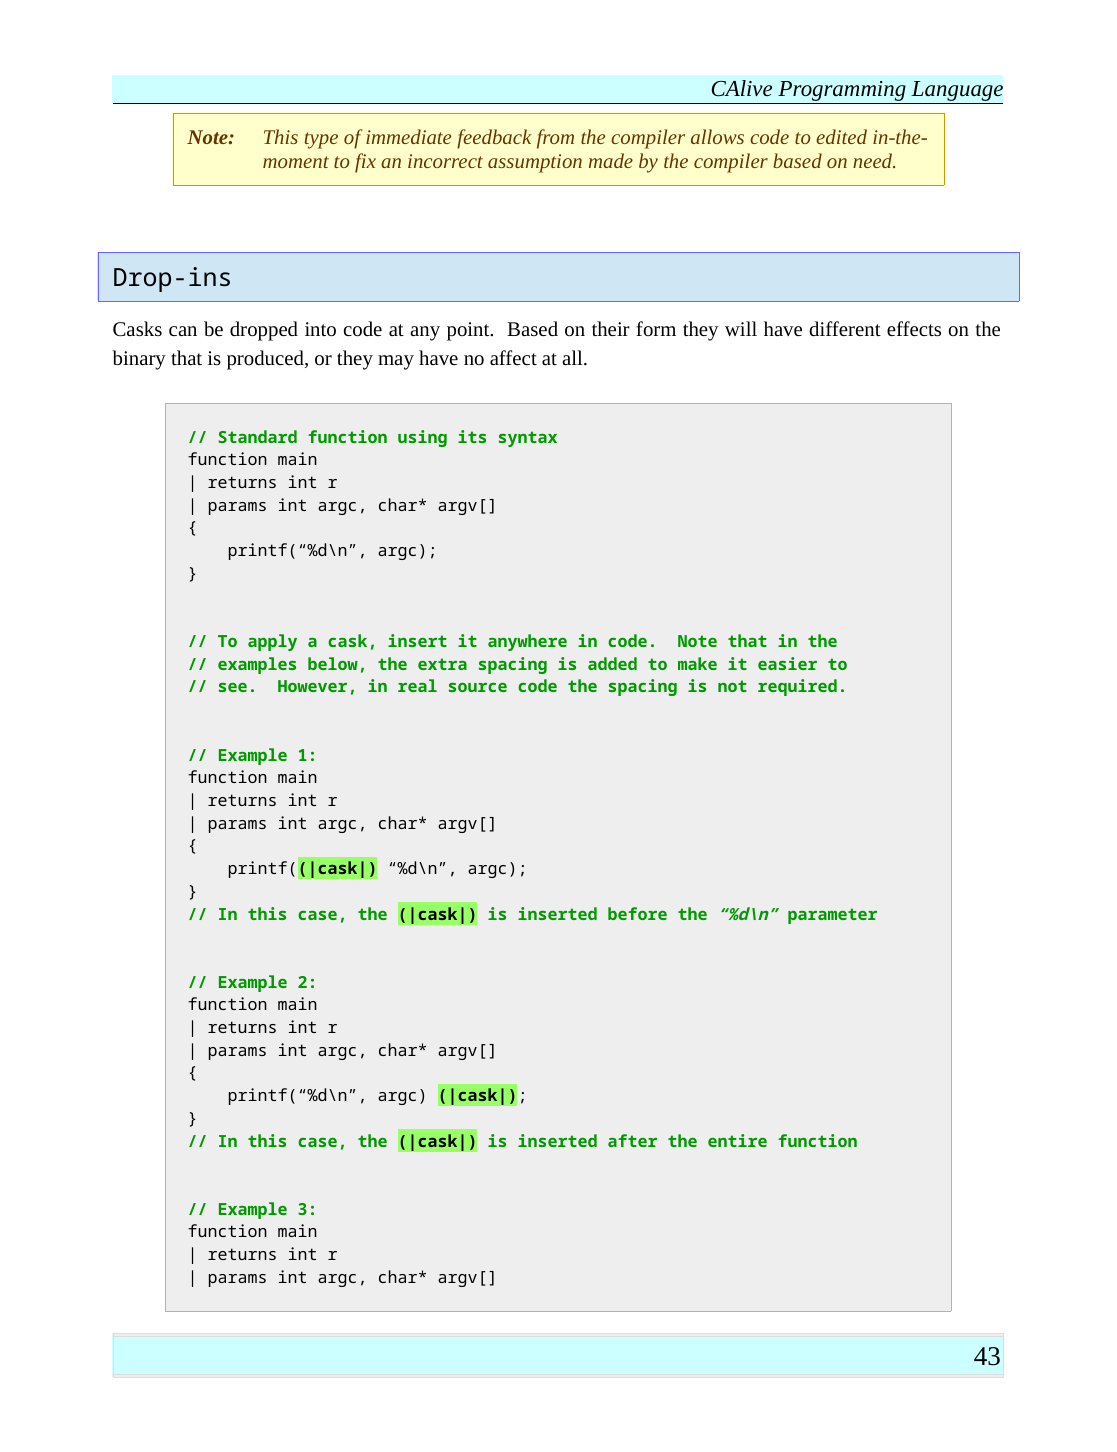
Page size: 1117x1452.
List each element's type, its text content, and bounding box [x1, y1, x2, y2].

text // Standard function using its syntax function main | returns int r | params int argc, char* argv[] { printf(“%d\n”, argc); } // To apply a cask, insert it anywhere in code. Note that in the // examples below, the extra spacing is added to make it easier to // see. However, in real source code the spacing is not required. // Example 1: function main | returns int r | params int argc, char* argv[] { printf((|cask|) “%d\n”, argc); } // In this case, the (|cask|) is inserted before the “%d\n” parameter // Example 2: function main | returns int r | params int argc, char* argv[] { printf(“%d\n”, argc) (|cask|); } // In this case, the (|cask|) is inserted after the entire function // Example 3: function main | returns int r | params int argc, char* argv[] [166, 404, 951, 1311]
text Note: This type of immediate feedback from the compiler allows code to edited in-the-moment to fix an incorrect assumption made by the compiler based on need. [174, 114, 944, 185]
subtitle Drop-ins [99, 253, 1019, 301]
text Casks can be dropped into code at any point. Based on their form they will have different effects on the binary that is produced, or they may have no affect at all. [112, 317, 1003, 370]
